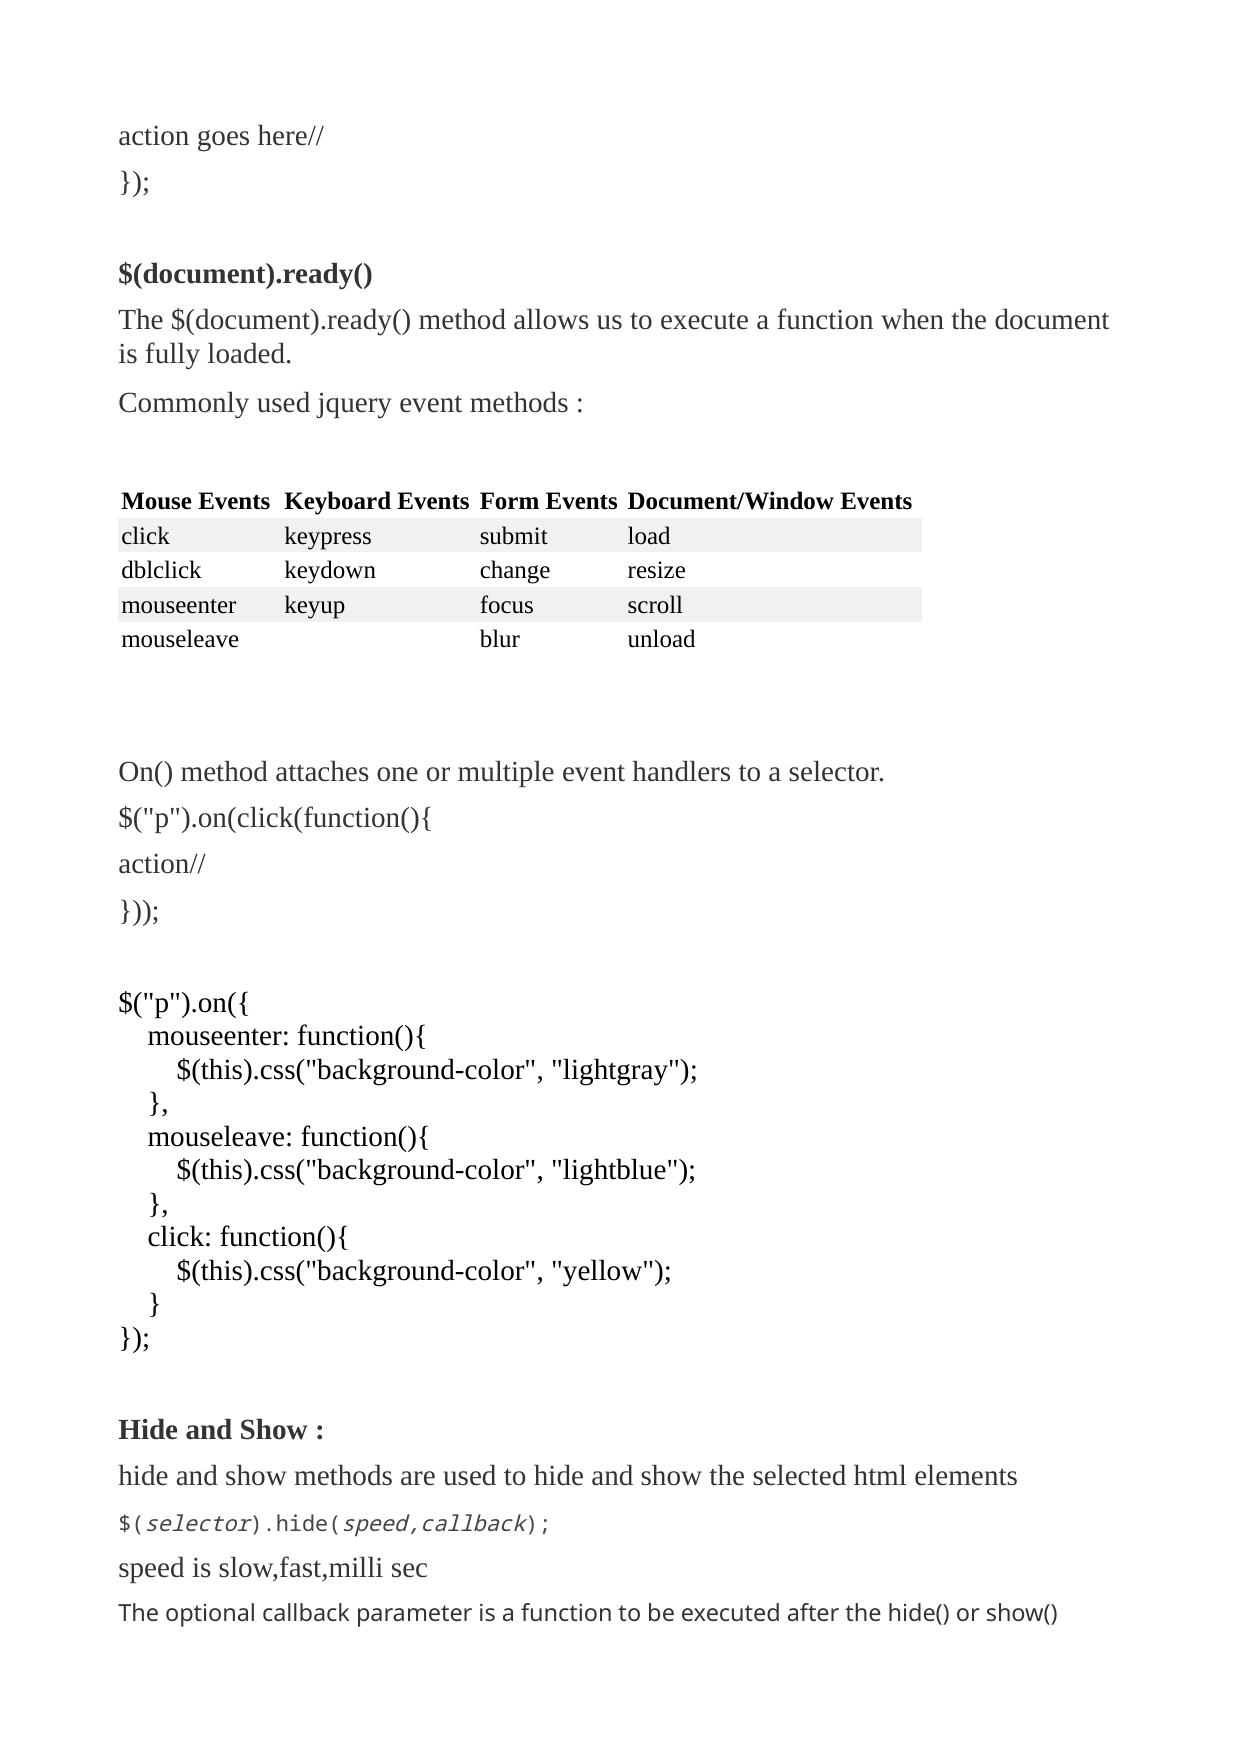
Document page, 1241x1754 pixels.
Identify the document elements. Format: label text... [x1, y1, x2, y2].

table_header Document/Window Events [625, 483, 922, 518]
text $(document).ready() [118, 256, 1122, 290]
table_cell blur [477, 622, 624, 656]
text The $(document).ready() method allows us to execute a function when the document is fully loaded. [118, 302, 1122, 369]
table_cell mouseenter [118, 587, 281, 622]
text })); [118, 893, 1122, 926]
text action goes here// [118, 118, 1122, 152]
table_header Mouse Events [118, 483, 281, 518]
table_cell keyup [281, 587, 477, 622]
text $(selector).hide(speed,callback); [118, 1504, 1122, 1538]
table_cell unload [625, 622, 922, 656]
table_cell mouseleave [118, 622, 281, 656]
text }); [118, 164, 1122, 198]
text action// [118, 847, 1122, 880]
table_cell click [118, 518, 281, 552]
table_cell load [625, 518, 922, 552]
text The optional callback parameter is a function to be executed after the hide() or show() [118, 1597, 1122, 1628]
table_cell change [477, 553, 624, 587]
text $("p").on(click(function(){ [118, 801, 1122, 834]
table_cell dblclick [118, 553, 281, 587]
table_header Keyboard Events [281, 483, 477, 518]
table_cell [281, 622, 477, 656]
table_cell keypress [281, 518, 477, 552]
text On() method attaches one or multiple event handlers to a selector. [118, 754, 1122, 788]
text Hide and Show : [118, 1412, 1122, 1446]
text speed is slow,fast,milli sec [118, 1551, 1122, 1584]
table_cell scroll [625, 587, 922, 622]
text hide and show methods are used to hide and show the selected html elements [118, 1458, 1122, 1492]
text $("p").on({ mouseenter: function(){ $(this).css("background-color", "lightgray"); }, mouseleave: function(){ $(this).css("background-color", "lightblue"); }, click: function(){ $(this).css("background-color", "yellow"); } }); [118, 985, 1122, 1354]
table_header Form Events [477, 483, 624, 518]
table_cell keydown [281, 553, 477, 587]
text Commonly used jquery event methods : [118, 385, 1122, 418]
table_cell resize [625, 553, 922, 587]
table_cell submit [477, 518, 624, 552]
table_cell focus [477, 587, 624, 622]
